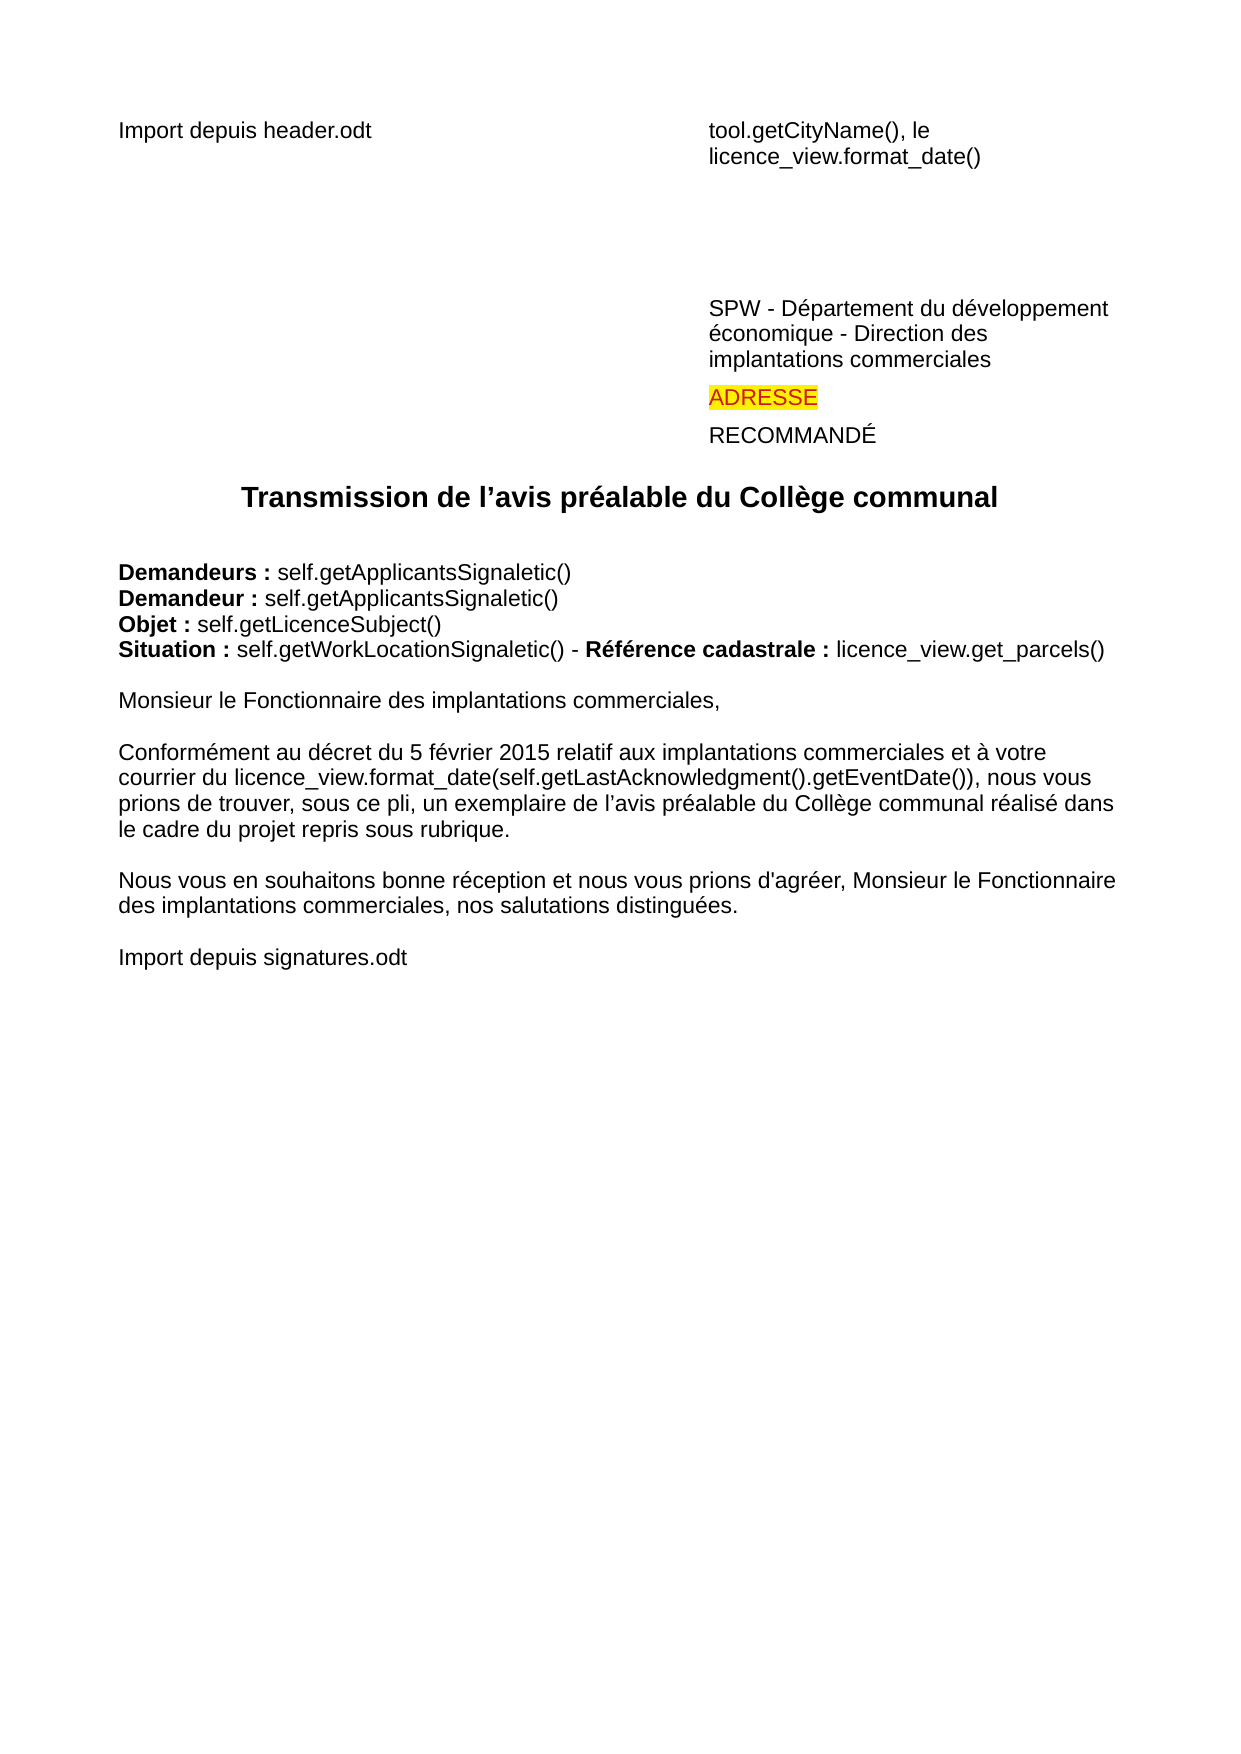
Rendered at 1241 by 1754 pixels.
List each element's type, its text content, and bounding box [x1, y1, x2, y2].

text Monsieur le Fonctionnaire des implantations commerciales, [118, 688, 1122, 714]
text Situation : self.getWorkLocationSignaletic() - Référence cadastrale : licence_view.get_parcels() [118, 637, 1122, 663]
text Objet : self.getLicenceSubject() [118, 611, 1122, 637]
text Nous vous en souhaitons bonne réception et nous vous prions d'agréer, Monsieur le Fonctionnaire des implantations commerciales, nos salutations distinguées. [118, 868, 1122, 919]
text Import depuis signatures.odt [118, 944, 1122, 970]
text Conformément au décret du 5 février 2015 relatif aux implantations commerciales et à votre courrier du licence_view.format_date(self.getLastAcknowledgment().getEventDate()), nous vous prions de trouver, sous ce pli, un exemplaire de l’avis préalable du Collège communal réalisé dans le cadre du projet repris sous rubrique. [118, 739, 1122, 842]
table_header tool.getCityName(), le licence_view.format_date() SPW - Département du développement économique - Direction des implantations commerciales ADRESSE RECOMMANDÉ [709, 118, 1128, 448]
title Transmission de l’avis préalable du Collège communal [118, 481, 1122, 513]
table_header Import depuis header.odt [118, 118, 708, 448]
text Demandeur : self.getApplicantsSignaletic() [118, 586, 1122, 611]
text Demandeurs : self.getApplicantsSignaletic() [118, 560, 1122, 586]
